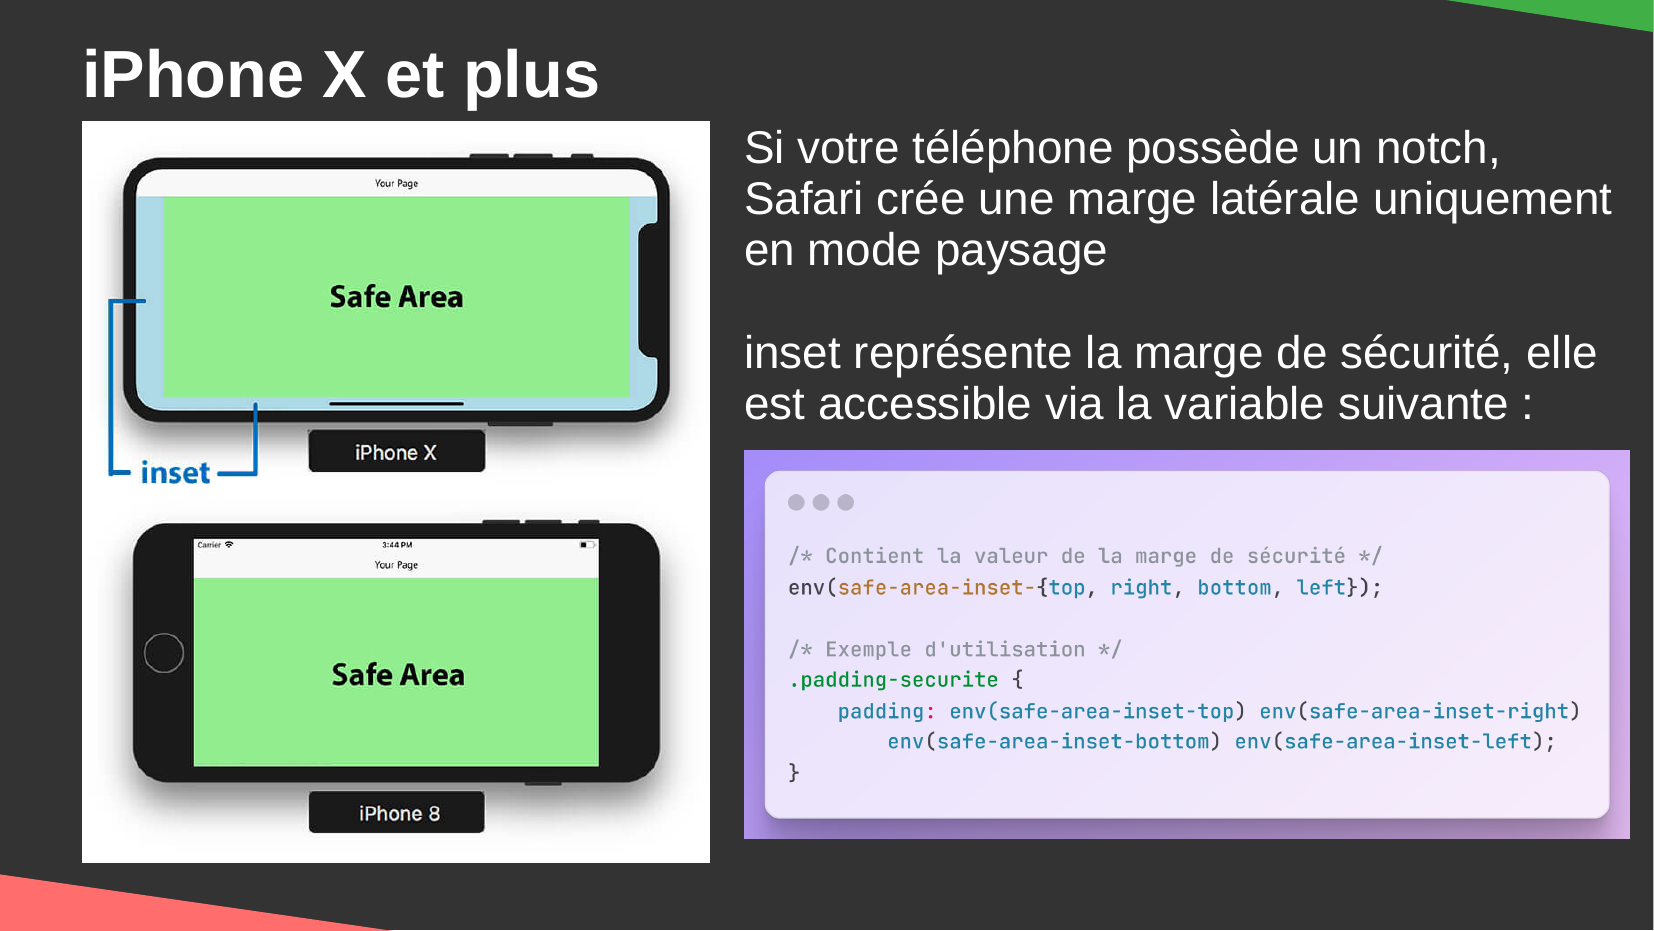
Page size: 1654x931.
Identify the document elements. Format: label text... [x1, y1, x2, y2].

text_box [0, 874, 394, 931]
text_box [1445, 0, 1654, 33]
title Si votre téléphone possède un notch, Safari crée une marge latérale uniquement en mode paysage inset représente la marge de sécurité, elle est accessible via la variable suivante : [744, 121, 1630, 438]
picture [744, 450, 1630, 839]
title iPhone X et plus [82, 37, 1276, 122]
picture [82, 121, 710, 863]
